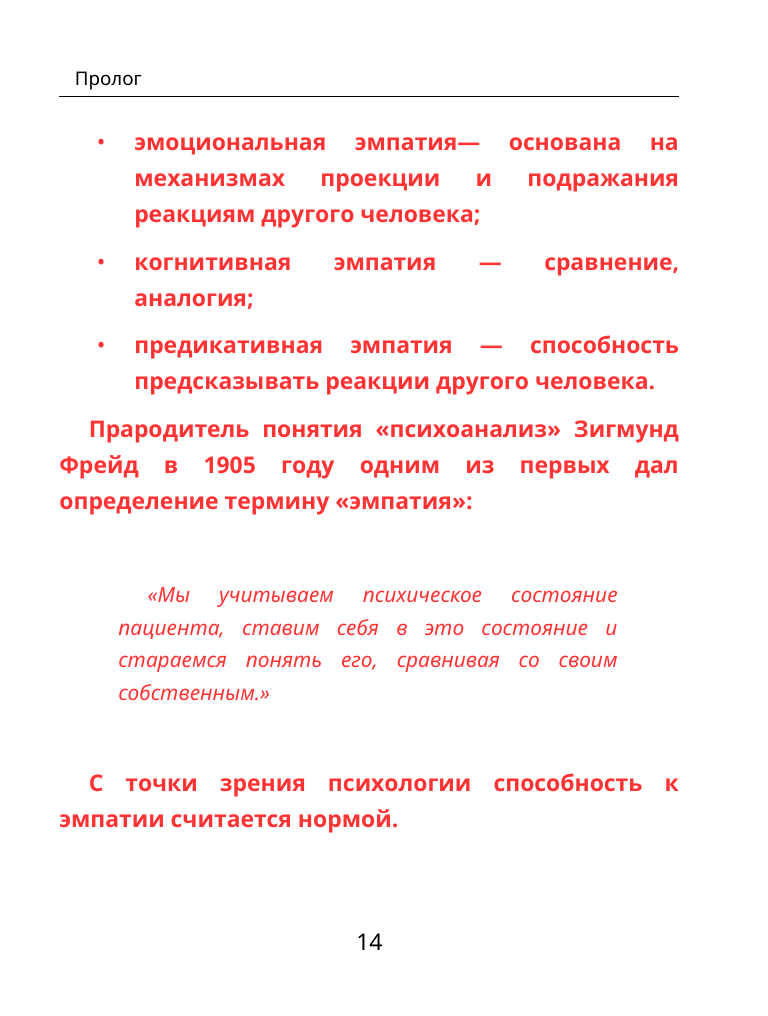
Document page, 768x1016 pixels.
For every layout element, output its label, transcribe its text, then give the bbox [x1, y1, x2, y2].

list когнитивная эмпатия — сравнение, аналогия; [97, 246, 679, 313]
list предикативная эмпатия — способность предсказывать реакции другого человека. [97, 329, 679, 396]
text С точки зрения психологии способность к эмпатии считается нормой. [59, 767, 679, 834]
list эмоциональная эмпатия— основана на механизмах проекции и подражания реакциям другого человека; [97, 126, 679, 229]
text Прародитель понятия «психоанализ» Зигмунд Фрейд в 1905 году одним из первых дал определение термину «эмпатия»: [59, 413, 679, 516]
text «Мы учитываем психическое состояние пациента, ставим себя в это состояние и стараемся понять его, сравнивая со своим собственным.» [118, 580, 620, 706]
